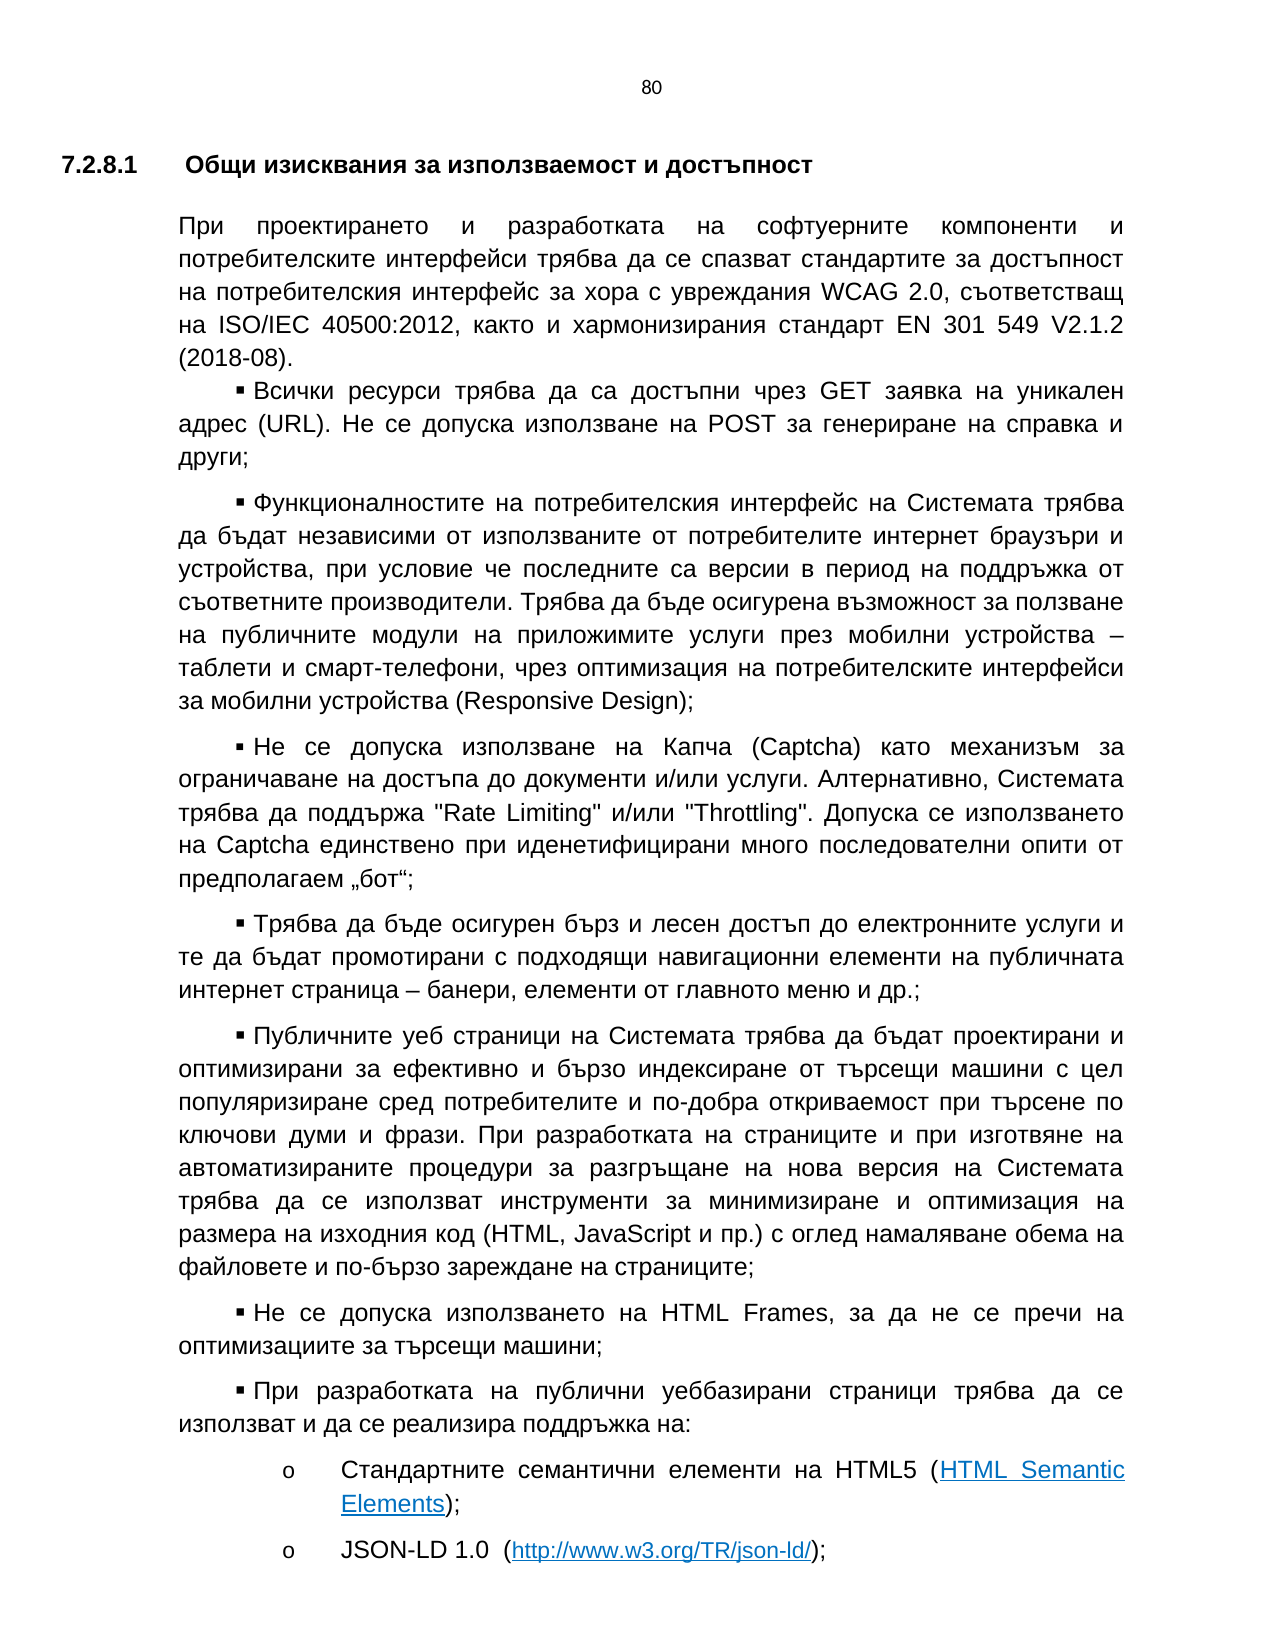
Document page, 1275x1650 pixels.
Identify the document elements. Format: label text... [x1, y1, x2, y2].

list Не се допуска използване на капча (Captcha) като механизъм за ограничаване на достъпа до документи и/или услуги. Алтернативно, Системата трябва да поддържа "Rate Limiting" и/или "Throttling". Допуска се използването на Captcha единствено при иденетифицирани много последователни опити от предполагаем „бот“; [178, 731, 1125, 892]
list Стандартните семантични елементи на HTML5 (HTML Semantic Elements); [282, 1455, 1125, 1518]
list Функционалностите на потребителския интерфейс на Системата трябва да бъдат независими от използваните от потребителите интернет браузъри и устройства, при условие че последните са версии в период на поддръжка от съответните производители. Трябва да бъде осигурена възможност за ползване на публичните модули на приложимите услуги през мобилни устройства – таблети и смарт-телефони, чрез оптимизация на потребителските интерфейси за мобилни устройства (Responsive Design); [178, 488, 1125, 715]
text При проектирането и разработката на софтуерните компоненти и потребителските интерфейси трябва да се спазват стандартите за достъпност на потребителския интерфейс за хора с увреждания WCAG 2.0, съответстващ на ISO/IEC 40500:2012, както и хармонизирания стандарт EN 301 549 V2.1.2 (2018-08). [178, 211, 1125, 372]
list При разработката на публични уеббазирани страници трябва да се използват и да се реализира поддръжка на: [178, 1376, 1125, 1438]
list Публичните уеб страници на Системата трябва да бъдат проектирани и оптимизирани за ефективно и бързо индексиране от търсещи машини с цел популяризиране сред потребителите и по-добра откриваемост при търсене по ключови думи и фрази. При разработката на страниците и при изготвяне на автоматизираните процедури за разгръщане на нова версия на Системата трябва да се използват инструменти за минимизиране и оптимизация на размера на изходния код (HTML, JavaScript и пр.) с оглед намаляване обема на файловете и по-бързо зареждане на страниците; [178, 1021, 1125, 1281]
list JSON-LD 1.0 (http://www.w3.org/TR/json-ld/); [282, 1535, 1125, 1565]
list Не се допуска използването на HTML Frames, за да не се пречи на оптимизациите за търсещи машини; [178, 1297, 1125, 1359]
subtitle Общи изисквания за използваемост и достъпност [61, 150, 1125, 179]
list Трябва да бъде осигурен бърз и лесен достъп до електронните услуги и те да бъдат промотирани с подходящи навигационни елементи на публичната интернет страница – банери, елементи от главното меню и др.; [178, 909, 1125, 1004]
list Всички ресурси трябва да са достъпни чрез GET заявка на уникален адрес (URL). Не се допуска използване на POST за генериране на справка и други; [178, 376, 1125, 471]
